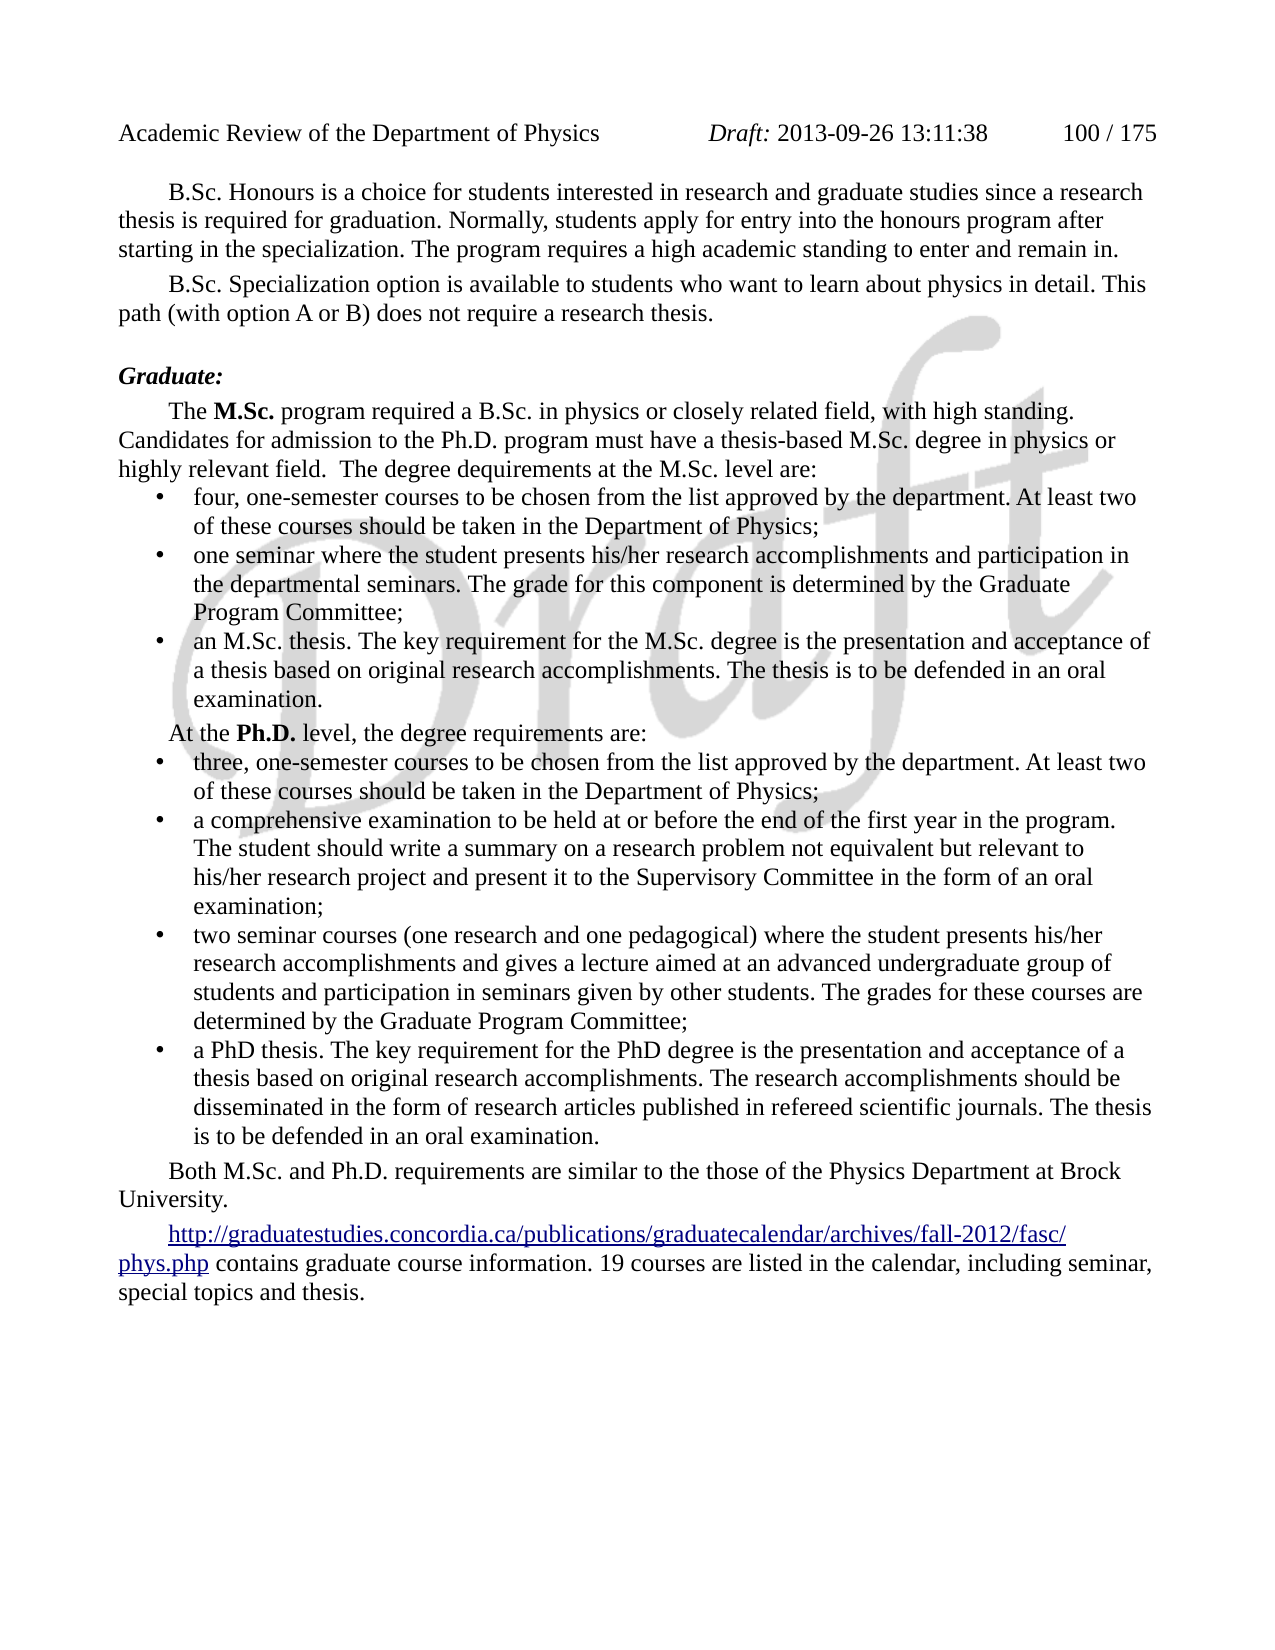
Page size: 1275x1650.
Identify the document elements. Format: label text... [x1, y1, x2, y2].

list three, one-semester courses to be chosen from the list approved by the department. At least two of these courses should be taken in the Department of Physics; [156, 747, 1157, 805]
picture [118, 482, 1157, 718]
list a comprehensive examination to be held at or before the end of the first year in the program. The student should write a summary on a research problem not equivalent but relevant to his/her research project and present it to the Supervisory Committee in the form of an oral examination; [156, 805, 1157, 920]
picture [118, 327, 1157, 361]
picture [118, 1213, 1157, 1219]
picture [118, 118, 1157, 177]
text B.Sc. Honours is a choice for students interested in research and graduate studies since a research thesis is required for graduation. Normally, students apply for entry into the honours program after starting in the specialization. The program requires a high academic standing to enter and remain in. [118, 177, 1157, 263]
picture [118, 263, 1157, 269]
list two seminar courses (one research and one pedagogical) where the student presents his/her research accomplishments and gives a lecture aimed at an advanced undergraduate group of students and participation in seminars given by other students. The grades for these courses are determined by the Graduate Program Committee; [156, 920, 1157, 1035]
text Graduate: [118, 361, 1157, 390]
text At the Ph.D. level, the degree requirements are: [118, 718, 1157, 747]
text B.Sc. Specialization option is available to students who want to learn about physics in detail. This path (with option A or B) does not require a research thesis. [118, 269, 1157, 327]
list a PhD thesis. The key requirement for the PhD degree is the presentation and acceptance of a thesis based on original research accomplishments. The research accomplishments should be disseminated in the form of research articles published in refereed scientific journals. The thesis is to be defended in an oral examination. [156, 1035, 1157, 1150]
text Both M.Sc. and Ph.D. requirements are similar to the those of the Physics Department at Brock University. [118, 1156, 1157, 1213]
list one seminar where the student presents his/her research accomplishments and participation in the departmental seminars. The grade for this component is determined by the Graduate Program Committee; [156, 540, 1157, 626]
text http://graduatestudies.concordia.ca/publications/graduatecalendar/archives/fall-2012/fasc/phys.php contains graduate course information. 19 courses are listed in the calendar, including seminar, special topics and thesis. [118, 1219, 1157, 1306]
picture [118, 390, 1157, 396]
list four, one-semester courses to be chosen from the list approved by the department. At least two of these courses should be taken in the Department of Physics; [156, 482, 1157, 540]
list an M.Sc. thesis. The key requirement for the M.Sc. degree is the presentation and acceptance of a thesis based on original research accomplishments. The thesis is to be defended in an oral examination. [156, 626, 1157, 712]
picture [118, 747, 1157, 1156]
picture [118, 1306, 1157, 1532]
text The M.Sc. program required a B.Sc. in physics or closely related field, with high standing. Candidates for admission to the Ph.D. program must have a thesis-based M.Sc. degree in physics or highly relevant field. The degree dequirements at the M.Sc. level are: [118, 396, 1157, 482]
